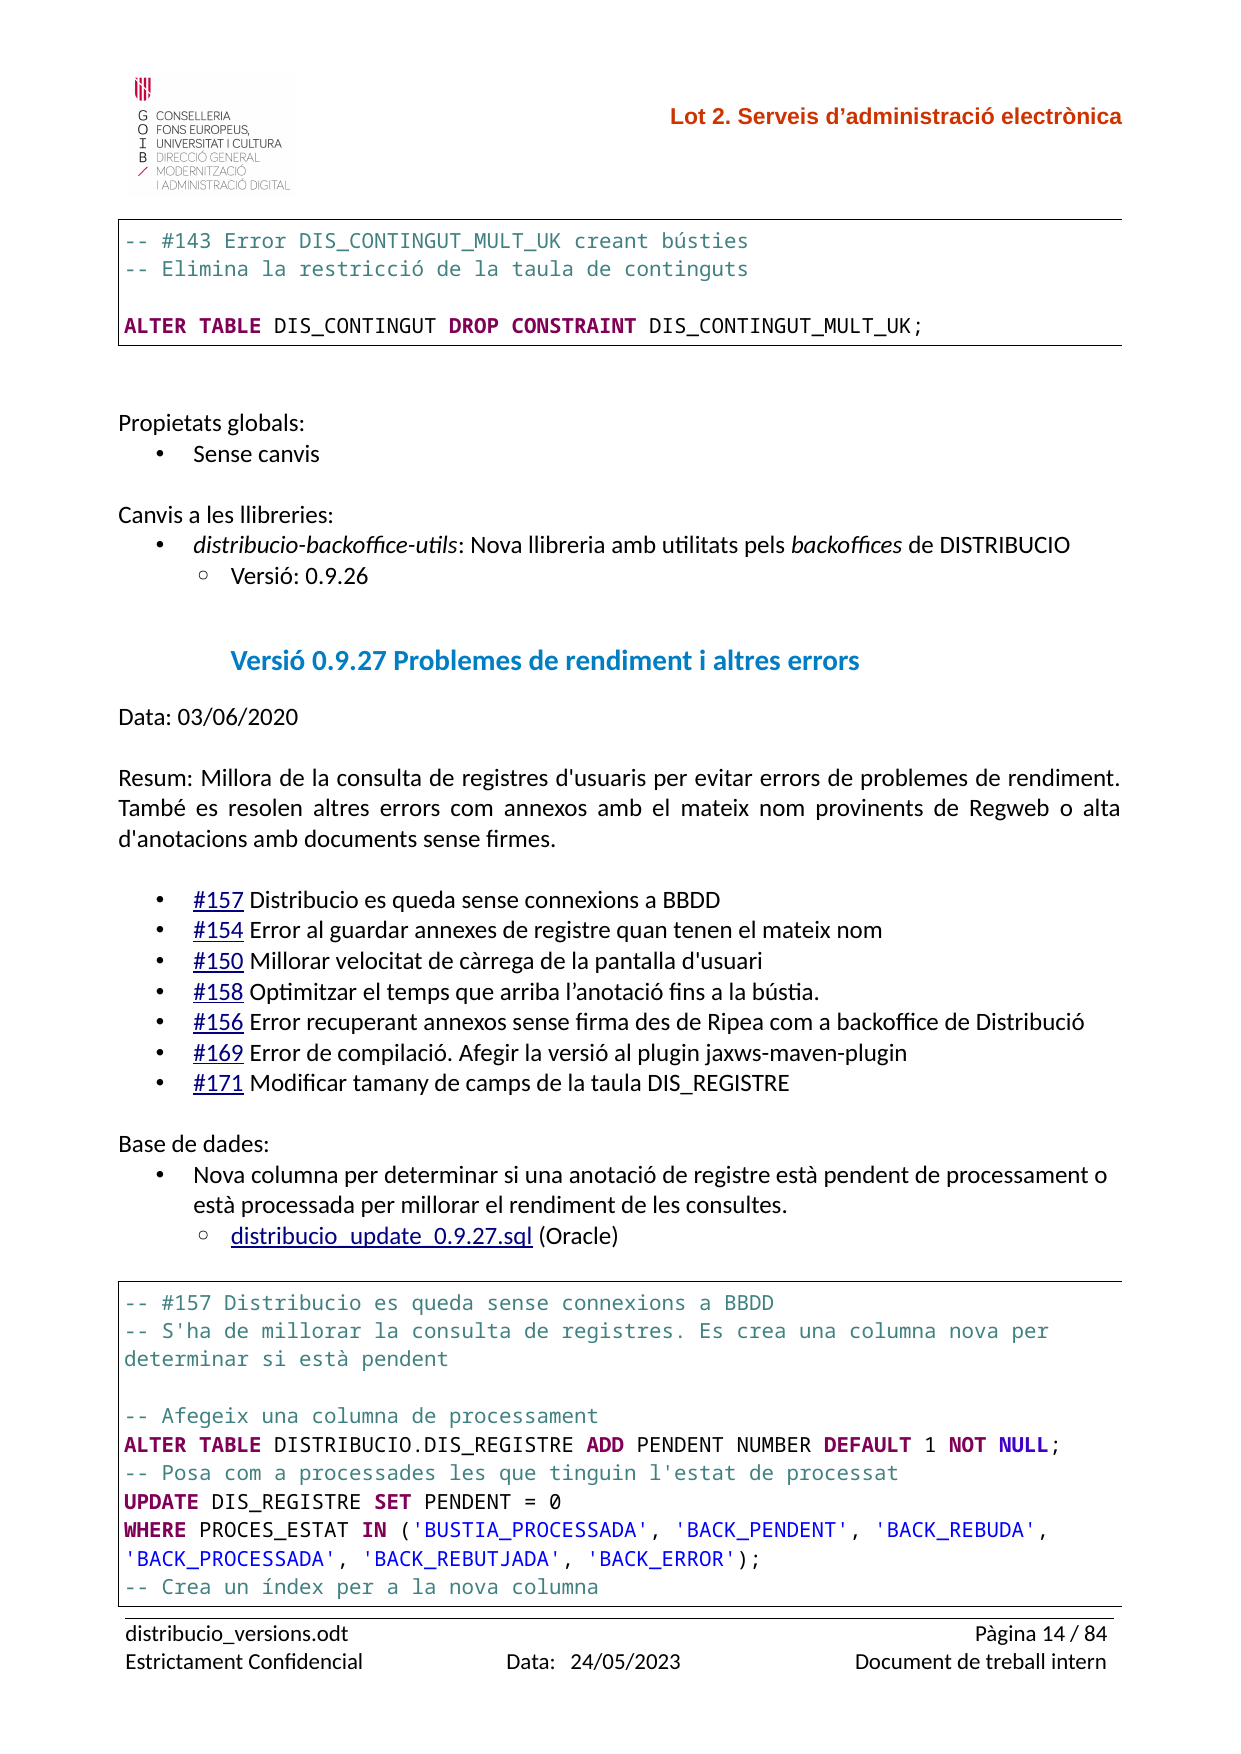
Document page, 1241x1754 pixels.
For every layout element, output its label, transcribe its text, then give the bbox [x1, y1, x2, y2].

list #171 Modificar tamany de camps de la taula DIS_REGISTRE [156, 1067, 1122, 1098]
list #158 Optimitzar el temps que arriba l’anotació fins a la bústia. [156, 976, 1122, 1006]
picture [126, 70, 299, 197]
subtitle Versió 0.9.27 Problemes de rendiment i altres errors [153, 642, 1122, 677]
list #150 Millorar velocitat de càrrega de la pantalla d'usuari [156, 945, 1122, 976]
table_header -- #157 Distribucio es queda sense connexions a BBDD -- S'ha de millorar la consulta de registres. Es crea una columna nova per determinar si està pendent -- Afegeix una columna de processament ALTER TABLE DISTRIBUCIO.DIS_REGISTRE ADD PENDENT NUMBER DEFAULT 1 NOT NULL; -- Posa com a processades les que tinguin l'estat de processat UPDATE DIS_REGISTRE SET PENDENT = 0 WHERE PROCES_ESTAT IN ('BUSTIA_PROCESSADA', 'BACK_PENDENT', 'BACK_REBUDA', 'BACK_PROCESSADA', 'BACK_REBUTJADA', 'BACK_ERROR'); -- Crea un índex per a la nova columna [119, 1282, 1122, 1606]
list distribucio_update_0.9.27.sql (Oracle) [193, 1220, 1122, 1250]
text Canvis a les llibreries: [118, 499, 1122, 529]
list Nova columna per determinar si una anotació de registre està pendent de processament o està processada per millorar el rendiment de les consultes. [156, 1159, 1122, 1220]
text Propietats globals: [118, 407, 1122, 438]
list Sense canvis [156, 438, 1122, 468]
text Resum: Millora de la consulta de registres d'usuaris per evitar errors de problemes de rendiment. També es resolen altres errors com annexos amb el mateix nom provinents de Regweb o alta d'anotacions amb documents sense firmes. [118, 762, 1122, 854]
text Base de dades: [118, 1128, 1122, 1159]
text Data: 03/06/2020 [118, 701, 1122, 732]
list #157 Distribucio es queda sense connexions a BBDD [156, 884, 1122, 915]
list distribucio-backoffice-utils: Nova llibreria amb utilitats pels backoffices de DISTRIBUCIO [156, 529, 1122, 560]
list Versió: 0.9.26 [193, 560, 1122, 591]
list #154 Error al guardar annexes de registre quan tenen el mateix nom [156, 915, 1122, 945]
list #169 Error de compilació. Afegir la versió al plugin jaxws-maven-plugin [156, 1037, 1122, 1067]
list #156 Error recuperant annexos sense firma des de Ripea com a backoffice de Distribució [156, 1006, 1122, 1037]
table_header -- #143 Error DIS_CONTINGUT_MULT_UK creant bústies -- Elimina la restricció de la taula de continguts ALTER TABLE DIS_CONTINGUT DROP CONSTRAINT DIS_CONTINGUT_MULT_UK; [119, 220, 1122, 345]
